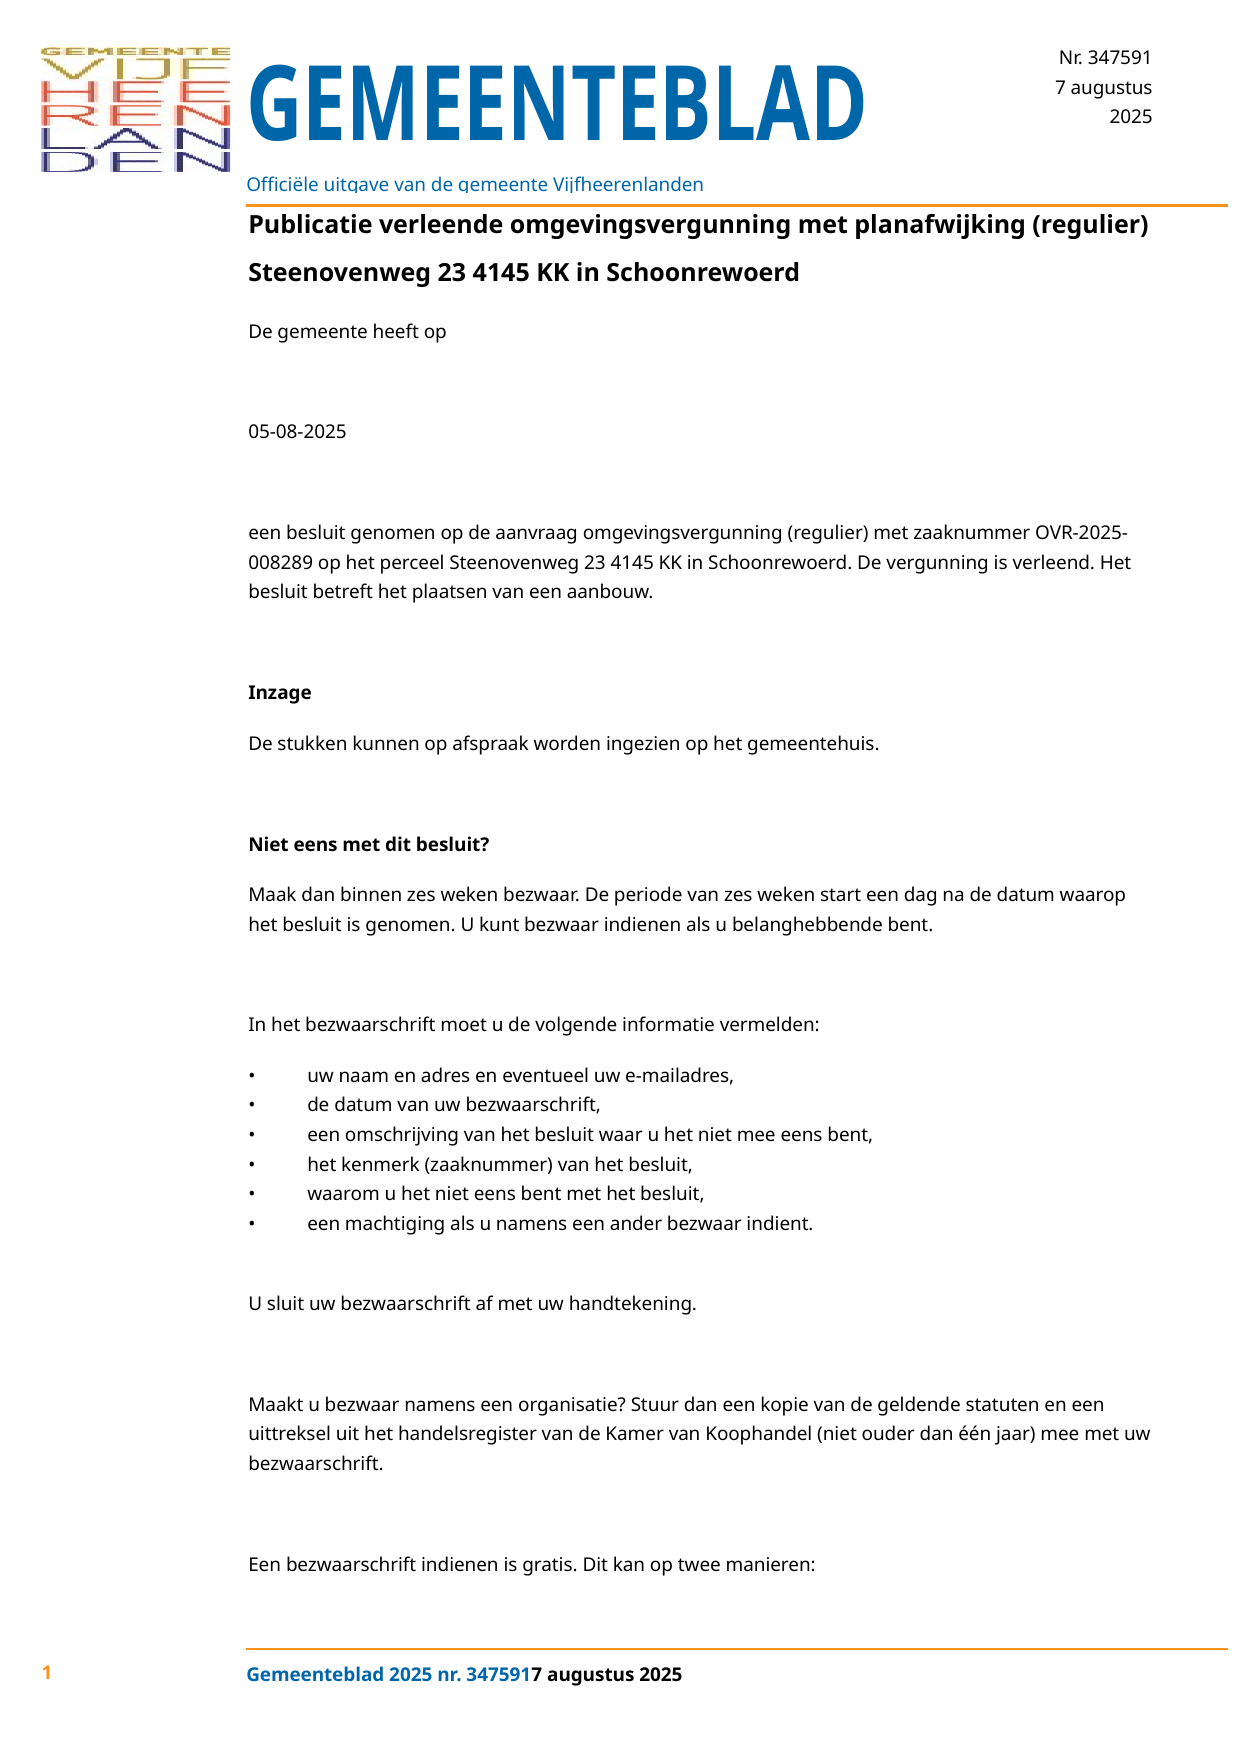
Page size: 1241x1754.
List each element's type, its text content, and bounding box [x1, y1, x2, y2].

picture [41, 47, 231, 172]
list uw naam en adres en eventueel uw e-mailadres, [248, 1062, 1152, 1088]
list het kenmerk (zaaknummer) van het besluit, [248, 1151, 1152, 1177]
text Inzage [248, 679, 1152, 705]
text In het bezwaarschrift moet u de volgende informatie vermelden: [248, 1012, 1152, 1037]
text Een bezwaarschrift indienen is gratis. Dit kan op twee manieren: [248, 1551, 1152, 1577]
text een besluit genomen op de aanvraag omgevingsvergunning (regulier) met zaaknummer OVR-2025-008289 op het perceel Steenovenweg 23 4145 KK in Schoonrewoerd. De vergunning is verleend. Het besluit betreft het plaatsen van een aanbouw. [248, 519, 1152, 604]
list waarom u het niet eens bent met het besluit, [248, 1180, 1152, 1206]
text Maakt u bezwaar namens een organisatie? Stuur dan een kopie van de geldende statuten en een uittreksel uit het handelsregister van de Kamer van Koophandel (niet ouder dan één jaar) mee met uw bezwaarschrift. [248, 1391, 1152, 1476]
text De stukken kunnen op afspraak worden ingezien op het gemeentehuis. [248, 730, 1152, 756]
text Niet eens met dit besluit? [248, 831, 1152, 857]
text Publicatie verleende omgevingsvergunning met planafwijking (regulier) Steenovenweg 23 4145 KK in Schoonrewoerd [248, 207, 1152, 288]
list de datum van uw bezwaarschrift, [248, 1092, 1152, 1117]
list een machtiging als u namens een ander bezwaar indient. [248, 1210, 1152, 1236]
text Maak dan binnen zes weken bezwaar. De periode van zes weken start een dag na de datum waarop het besluit is genomen. U kunt bezwaar indienen als u belanghebbende bent. [248, 881, 1152, 937]
text 05-08-2025 [248, 419, 1152, 444]
list een omschrijving van het besluit waar u het niet mee eens bent, [248, 1121, 1152, 1147]
text U sluit uw bezwaarschrift af met uw handtekening. [248, 1290, 1152, 1316]
text De gemeente heeft op [248, 318, 1152, 344]
